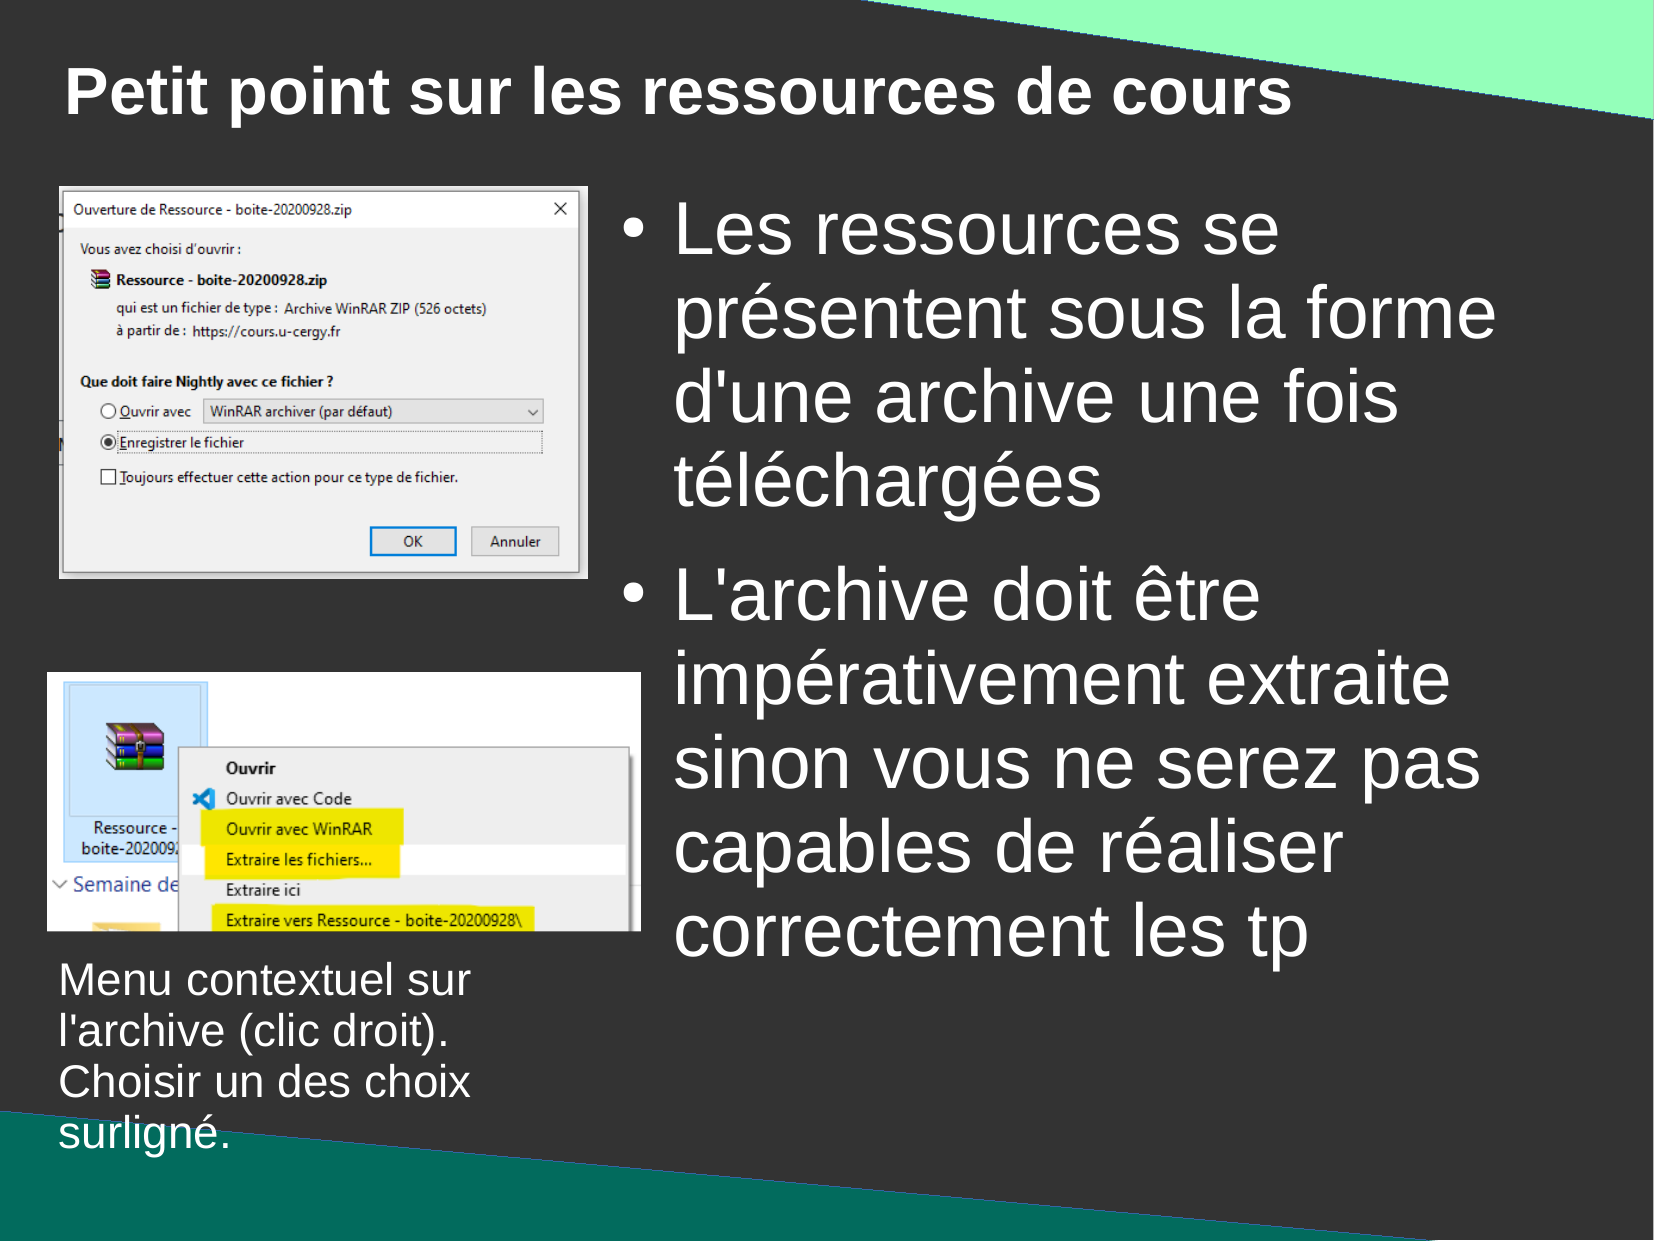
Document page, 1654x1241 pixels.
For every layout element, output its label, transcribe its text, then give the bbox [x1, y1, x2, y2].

text_box [861, 0, 1654, 120]
list Les ressources se présentent sous la forme d'une archive une fois téléchargées L'archive doit être impérativement extraite sinon vous ne serez pas capables de réaliser correctement les tp [602, 186, 1620, 1099]
picture [47, 672, 641, 954]
title Petit point sur les ressources de cours [64, 54, 1553, 157]
picture [59, 186, 588, 579]
title Menu contextuel sur l'archive (clic droit). Choisir un des choix surligné. [59, 953, 630, 1159]
